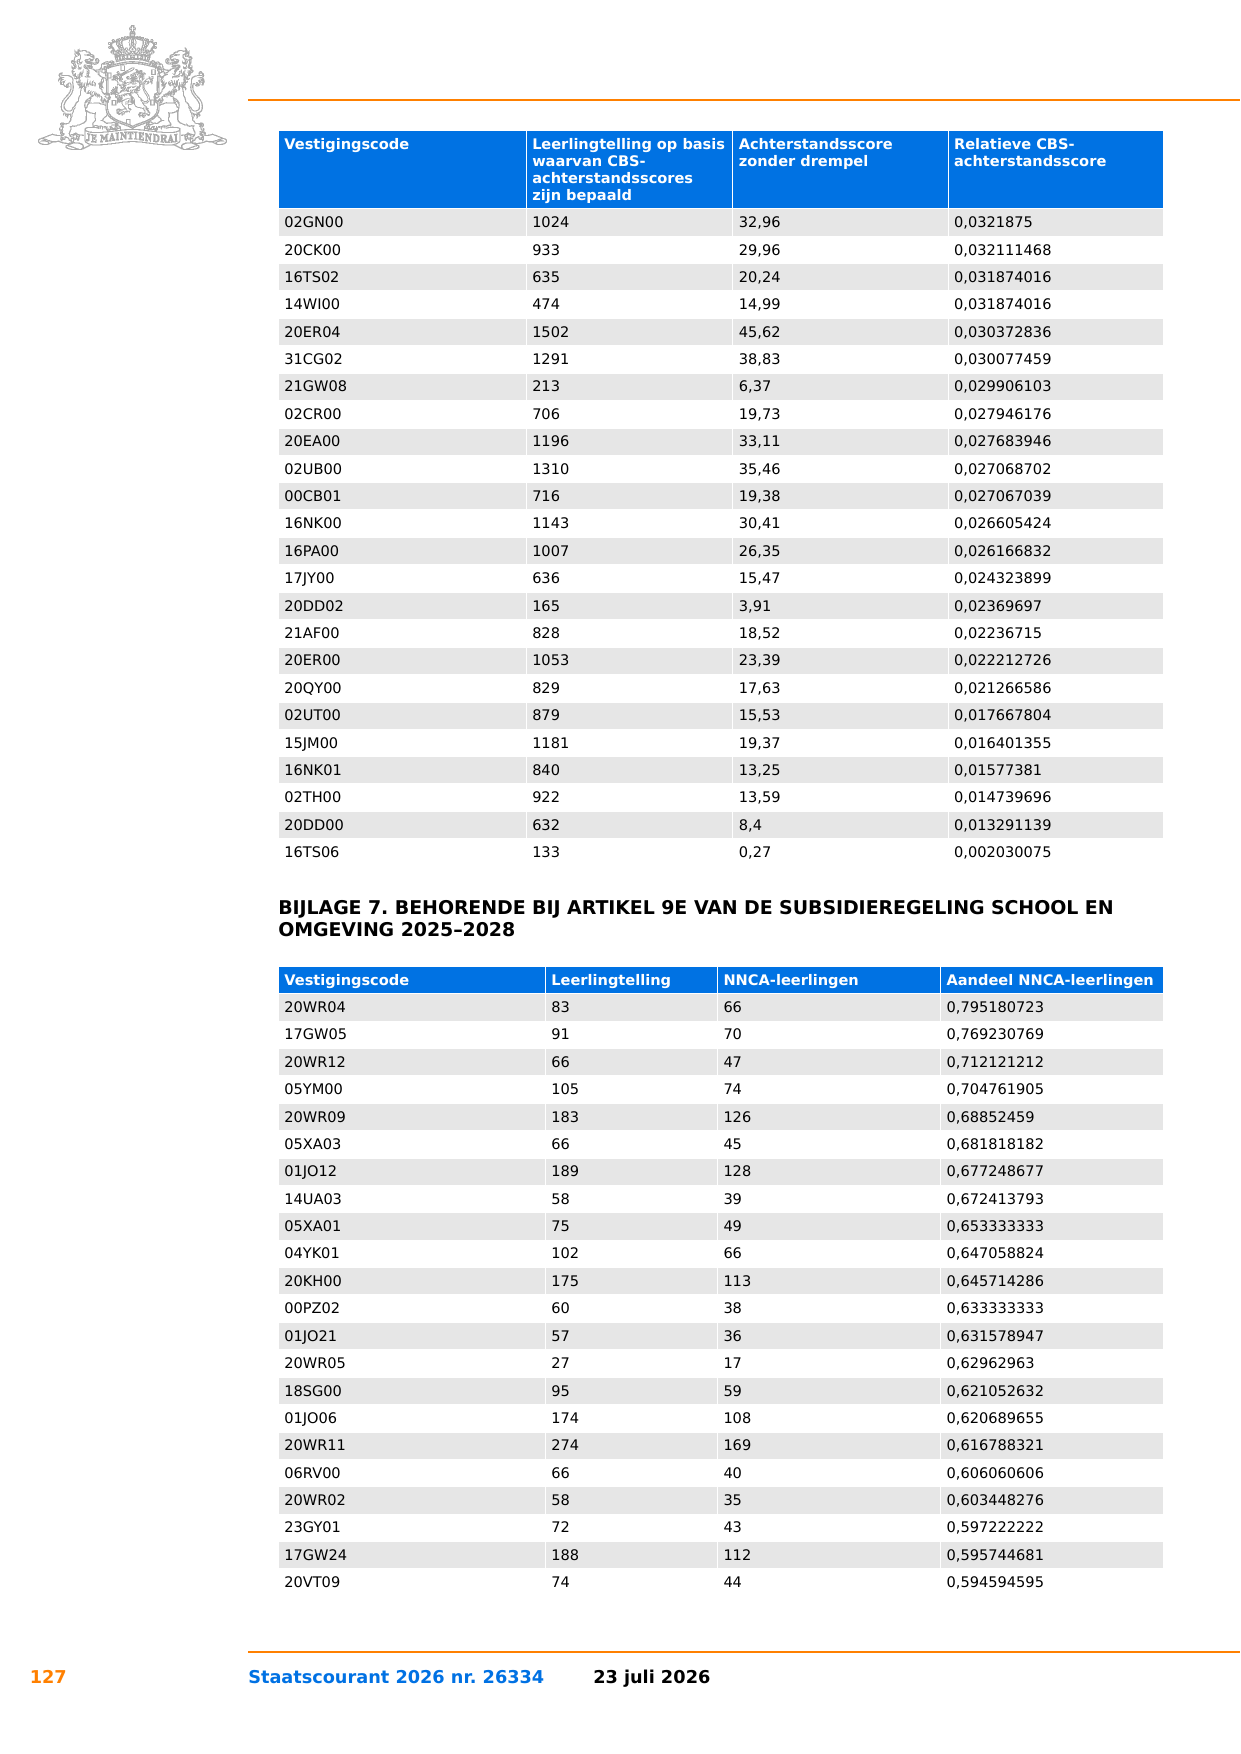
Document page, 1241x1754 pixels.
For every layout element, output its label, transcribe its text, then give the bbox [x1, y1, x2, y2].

table_cell 17GW05 [279, 1022, 545, 1048]
table_cell 829 [527, 675, 732, 701]
table_cell 0,016401355 [949, 730, 1163, 756]
table_cell 05YM00 [279, 1076, 545, 1103]
table_cell 0,030077459 [949, 346, 1163, 373]
table_cell 0,620689655 [941, 1405, 1163, 1431]
table_cell 06RV00 [279, 1460, 545, 1486]
table_cell 95 [546, 1378, 717, 1404]
table_cell 0,603448276 [941, 1487, 1163, 1514]
table_cell 66 [718, 1241, 940, 1267]
table_cell 0,631578947 [941, 1323, 1163, 1349]
table_cell 0,029906103 [949, 374, 1163, 400]
table_cell 636 [527, 565, 732, 592]
table_cell 189 [546, 1159, 717, 1185]
table_header Aandeel NNCA-leerlingen [941, 967, 1163, 993]
table_cell 165 [527, 593, 732, 619]
table_cell 02TH00 [279, 785, 526, 811]
table_cell 16TS02 [279, 264, 526, 290]
table_cell 0,027068702 [949, 456, 1163, 482]
picture [38, 25, 227, 150]
table_cell 0,595744681 [941, 1542, 1163, 1568]
table_cell 14WI00 [279, 291, 526, 318]
table_cell 20VT09 [279, 1570, 545, 1596]
table_cell 0,026166832 [949, 538, 1163, 564]
table_cell 1310 [527, 456, 732, 482]
table_cell 74 [546, 1570, 717, 1596]
table_cell 0,795180723 [941, 994, 1163, 1021]
table_cell 14UA03 [279, 1186, 545, 1212]
table_cell 00PZ02 [279, 1296, 545, 1322]
table_cell 32,96 [733, 209, 948, 236]
table_cell 31CG02 [279, 346, 526, 373]
table_cell 66 [718, 994, 940, 1021]
table_cell 0,027946176 [949, 401, 1163, 427]
table_cell 70 [718, 1022, 940, 1048]
table_cell 1181 [527, 730, 732, 756]
table_cell 1143 [527, 511, 732, 537]
table_cell 0,0321875 [949, 209, 1163, 236]
table_cell 66 [546, 1049, 717, 1075]
table_cell 30,41 [733, 511, 948, 537]
table_cell 0,68852459 [941, 1104, 1163, 1130]
table_header Vestigingscode [279, 131, 526, 208]
table_cell 02CR00 [279, 401, 526, 427]
table_cell 27 [546, 1350, 717, 1377]
table_cell 66 [546, 1460, 717, 1486]
table_cell 879 [527, 703, 732, 729]
table_cell 0,02369697 [949, 593, 1163, 619]
table_cell 15,47 [733, 565, 948, 592]
table_cell 20ER04 [279, 319, 526, 345]
table_cell 0,01577381 [949, 757, 1163, 783]
table_cell 112 [718, 1542, 940, 1568]
table_cell 04YK01 [279, 1241, 545, 1267]
table_cell 02UB00 [279, 456, 526, 482]
table_header Leerlingtelling op basis waarvan CBS-achterstandsscores zijn bepaald [527, 131, 732, 208]
table_cell 126 [718, 1104, 940, 1130]
table_cell 0,672413793 [941, 1186, 1163, 1212]
table_cell 02UT00 [279, 703, 526, 729]
table_cell 933 [527, 237, 732, 263]
table_cell 21AF00 [279, 620, 526, 647]
table_cell 58 [546, 1186, 717, 1212]
table_cell 0,594594595 [941, 1570, 1163, 1596]
table_cell 1053 [527, 648, 732, 674]
table_cell 188 [546, 1542, 717, 1568]
table_cell 128 [718, 1159, 940, 1185]
table_cell 133 [527, 839, 732, 866]
table_cell 05XA03 [279, 1131, 545, 1157]
table_cell 0,597222222 [941, 1515, 1163, 1541]
table_cell 05XA01 [279, 1213, 545, 1240]
table_cell 0,653333333 [941, 1213, 1163, 1240]
table_cell 20,24 [733, 264, 948, 290]
table_cell 35,46 [733, 456, 948, 482]
table_cell 0,616788321 [941, 1433, 1163, 1459]
table_cell 20CK00 [279, 237, 526, 263]
table_cell 16NK01 [279, 757, 526, 783]
table_cell 635 [527, 264, 732, 290]
table_cell 1502 [527, 319, 732, 345]
table_cell 0,27 [733, 839, 948, 866]
table_cell 474 [527, 291, 732, 318]
table_cell 828 [527, 620, 732, 647]
table_cell 105 [546, 1076, 717, 1103]
table_cell 0,681818182 [941, 1131, 1163, 1157]
table_cell 102 [546, 1241, 717, 1267]
table_cell 19,37 [733, 730, 948, 756]
table_cell 1291 [527, 346, 732, 373]
table_cell 20WR05 [279, 1350, 545, 1377]
table_header Leerlingtelling [546, 967, 717, 993]
table_cell 108 [718, 1405, 940, 1431]
table_cell 0,647058824 [941, 1241, 1163, 1267]
table_cell 13,59 [733, 785, 948, 811]
table_cell 0,62962963 [941, 1350, 1163, 1377]
table_cell 0,013291139 [949, 812, 1163, 838]
table_cell 20WR11 [279, 1433, 545, 1459]
table_cell 16TS06 [279, 839, 526, 866]
table_cell 19,38 [733, 483, 948, 509]
table_cell 20WR04 [279, 994, 545, 1021]
table_cell 21GW08 [279, 374, 526, 400]
table_cell 0,026605424 [949, 511, 1163, 537]
table_header Relatieve CBS-achterstandsscore [949, 131, 1163, 208]
table_cell 83 [546, 994, 717, 1021]
table_cell 0,704761905 [941, 1076, 1163, 1103]
table_cell 20QY00 [279, 675, 526, 701]
table_cell 0,027683946 [949, 429, 1163, 455]
table_cell 0,633333333 [941, 1296, 1163, 1322]
table_header Vestigingscode [279, 967, 545, 993]
table_cell 14,99 [733, 291, 948, 318]
table_cell 3,91 [733, 593, 948, 619]
table_cell 0,031874016 [949, 291, 1163, 318]
table_cell 49 [718, 1213, 940, 1240]
table_cell 6,37 [733, 374, 948, 400]
table_cell 15JM00 [279, 730, 526, 756]
table_cell 45 [718, 1131, 940, 1157]
table_cell 0,769230769 [941, 1022, 1163, 1048]
table_cell 0,024323899 [949, 565, 1163, 592]
table_cell 75 [546, 1213, 717, 1240]
table_cell 706 [527, 401, 732, 427]
table_header Achterstandsscore zonder drempel [733, 131, 948, 208]
table_cell 0,645714286 [941, 1268, 1163, 1294]
table_cell 01JO06 [279, 1405, 545, 1431]
table_cell 01JO12 [279, 1159, 545, 1185]
table_cell 0,606060606 [941, 1460, 1163, 1486]
table_cell 20WR12 [279, 1049, 545, 1075]
table_cell 36 [718, 1323, 940, 1349]
table_cell 33,11 [733, 429, 948, 455]
table_cell 02GN00 [279, 209, 526, 236]
table_cell 26,35 [733, 538, 948, 564]
table_cell 20KH00 [279, 1268, 545, 1294]
table_cell 20DD00 [279, 812, 526, 838]
table_cell 47 [718, 1049, 940, 1075]
subtitle BIJLAGE 7. BEHORENDE BIJ ARTIKEL 9E VAN DE SUBSIDIEREGELING SCHOOL EN OMGEVING 2025–2028 [278, 897, 1163, 941]
table_cell 35 [718, 1487, 940, 1514]
table_cell 0,712121212 [941, 1049, 1163, 1075]
table_cell 632 [527, 812, 732, 838]
table_cell 17 [718, 1350, 940, 1377]
table_cell 213 [527, 374, 732, 400]
table_cell 1024 [527, 209, 732, 236]
table_cell 15,53 [733, 703, 948, 729]
table_cell 20WR09 [279, 1104, 545, 1130]
table_cell 16NK00 [279, 511, 526, 537]
table_cell 174 [546, 1405, 717, 1431]
table_cell 0,027067039 [949, 483, 1163, 509]
table_cell 1007 [527, 538, 732, 564]
table_cell 0,677248677 [941, 1159, 1163, 1185]
table_cell 274 [546, 1433, 717, 1459]
table_cell 39 [718, 1186, 940, 1212]
table_cell 18,52 [733, 620, 948, 647]
table_cell 20EA00 [279, 429, 526, 455]
table_cell 8,4 [733, 812, 948, 838]
table_cell 0,022212726 [949, 648, 1163, 674]
table_cell 91 [546, 1022, 717, 1048]
table_cell 60 [546, 1296, 717, 1322]
table_cell 40 [718, 1460, 940, 1486]
table_cell 57 [546, 1323, 717, 1349]
table_cell 0,014739696 [949, 785, 1163, 811]
table_cell 0,621052632 [941, 1378, 1163, 1404]
table_cell 59 [718, 1378, 940, 1404]
table_cell 16PA00 [279, 538, 526, 564]
table_cell 840 [527, 757, 732, 783]
table_cell 0,030372836 [949, 319, 1163, 345]
table_cell 17GW24 [279, 1542, 545, 1568]
table_cell 44 [718, 1570, 940, 1596]
table_cell 38 [718, 1296, 940, 1322]
table_cell 0,017667804 [949, 703, 1163, 729]
table_cell 17,63 [733, 675, 948, 701]
table_cell 0,002030075 [949, 839, 1163, 866]
table_cell 23,39 [733, 648, 948, 674]
table_cell 01JO21 [279, 1323, 545, 1349]
table_cell 45,62 [733, 319, 948, 345]
table_cell 66 [546, 1131, 717, 1157]
table_cell 1196 [527, 429, 732, 455]
table_cell 113 [718, 1268, 940, 1294]
table_cell 13,25 [733, 757, 948, 783]
table_cell 0,021266586 [949, 675, 1163, 701]
table_cell 0,031874016 [949, 264, 1163, 290]
table_cell 18SG00 [279, 1378, 545, 1404]
table_cell 0,032111468 [949, 237, 1163, 263]
table_cell 72 [546, 1515, 717, 1541]
table_cell 922 [527, 785, 732, 811]
table_cell 43 [718, 1515, 940, 1541]
table_cell 169 [718, 1433, 940, 1459]
table_cell 19,73 [733, 401, 948, 427]
table_cell 29,96 [733, 237, 948, 263]
table_cell 74 [718, 1076, 940, 1103]
table_cell 17JY00 [279, 565, 526, 592]
table_cell 183 [546, 1104, 717, 1130]
table_cell 38,83 [733, 346, 948, 373]
table_cell 175 [546, 1268, 717, 1294]
table_cell 20DD02 [279, 593, 526, 619]
table_cell 20WR02 [279, 1487, 545, 1514]
table_cell 20ER00 [279, 648, 526, 674]
table_cell 23GY01 [279, 1515, 545, 1541]
table_cell 0,02236715 [949, 620, 1163, 647]
table_header NNCA-leerlingen [718, 967, 940, 993]
table_cell 58 [546, 1487, 717, 1514]
table_cell 716 [527, 483, 732, 509]
table_cell 00CB01 [279, 483, 526, 509]
